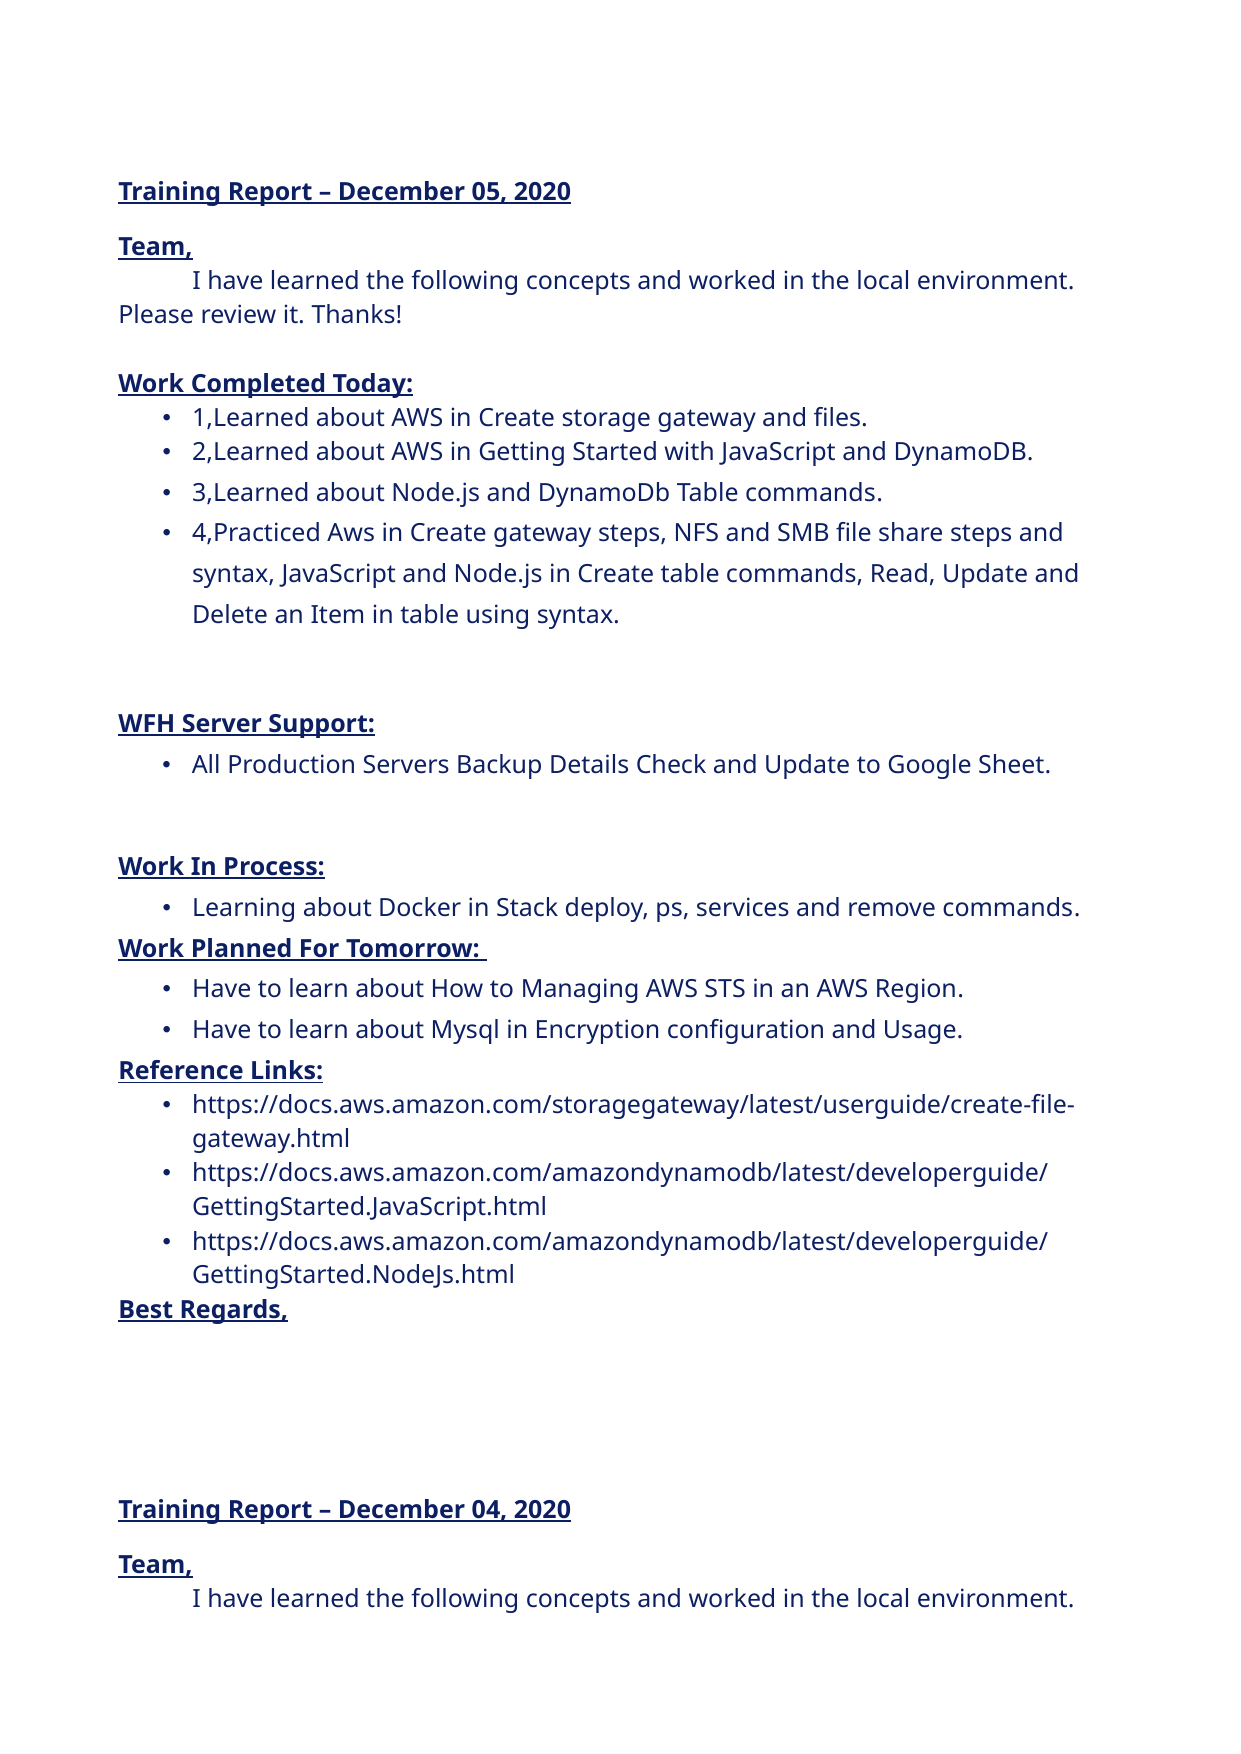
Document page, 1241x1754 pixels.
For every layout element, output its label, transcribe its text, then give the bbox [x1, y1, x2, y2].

list 1,Learned about AWS in Create storage gateway and files. [162, 399, 1122, 433]
list https://docs.aws.amazon.com/storagegateway/latest/userguide/create-file-gateway.html [162, 1087, 1122, 1155]
list https://docs.aws.amazon.com/amazondynamodb/latest/developerguide/GettingStarted.JavaScript.html [162, 1155, 1122, 1223]
list Learning about Docker in Stack deploy, ps, services and remove commands. [162, 889, 1122, 923]
list Have to learn about Mysql in Encryption configuration and Usage. [162, 1012, 1122, 1046]
text Best Regards, [118, 1291, 1122, 1325]
text Work Planned For Tomorrow: [118, 930, 1122, 964]
text Team, [118, 229, 1122, 263]
list 4,Practiced Aws in Create gateway steps, NFS and SMB file share steps and syntax, JavaScript and Node.js in Create table commands, Read, Update and Delete an Item in table using syntax. [162, 515, 1122, 631]
text Training Report – December 05, 2020 [118, 173, 1122, 208]
text Reference Links: [118, 1053, 1122, 1087]
list https://docs.aws.amazon.com/amazondynamodb/latest/developerguide/GettingStarted.NodeJs.html [162, 1223, 1122, 1291]
text WFH Server Support: [118, 706, 1122, 740]
list Have to learn about How to Managing AWS STS in an AWS Region. [162, 971, 1122, 1005]
text Work In Process: [118, 849, 1122, 883]
text Team, [118, 1547, 1122, 1581]
subtitle All Production Servers Backup Details Check and Update to Google Sheet. [162, 746, 1122, 781]
text I have learned the following concepts and worked in the local environment. [118, 1581, 1122, 1615]
text I have learned the following concepts and worked in the local environment. Please review it. Thanks! [118, 263, 1122, 331]
list 3,Learned about Node.js and DynamoDb Table commands. [162, 474, 1122, 508]
list 2,Learned about AWS in Getting Started with JavaScript and DynamoDB. [162, 433, 1122, 467]
text Training Report – December 04, 2020 [118, 1492, 1122, 1526]
text Work Completed Today: [118, 365, 1122, 399]
